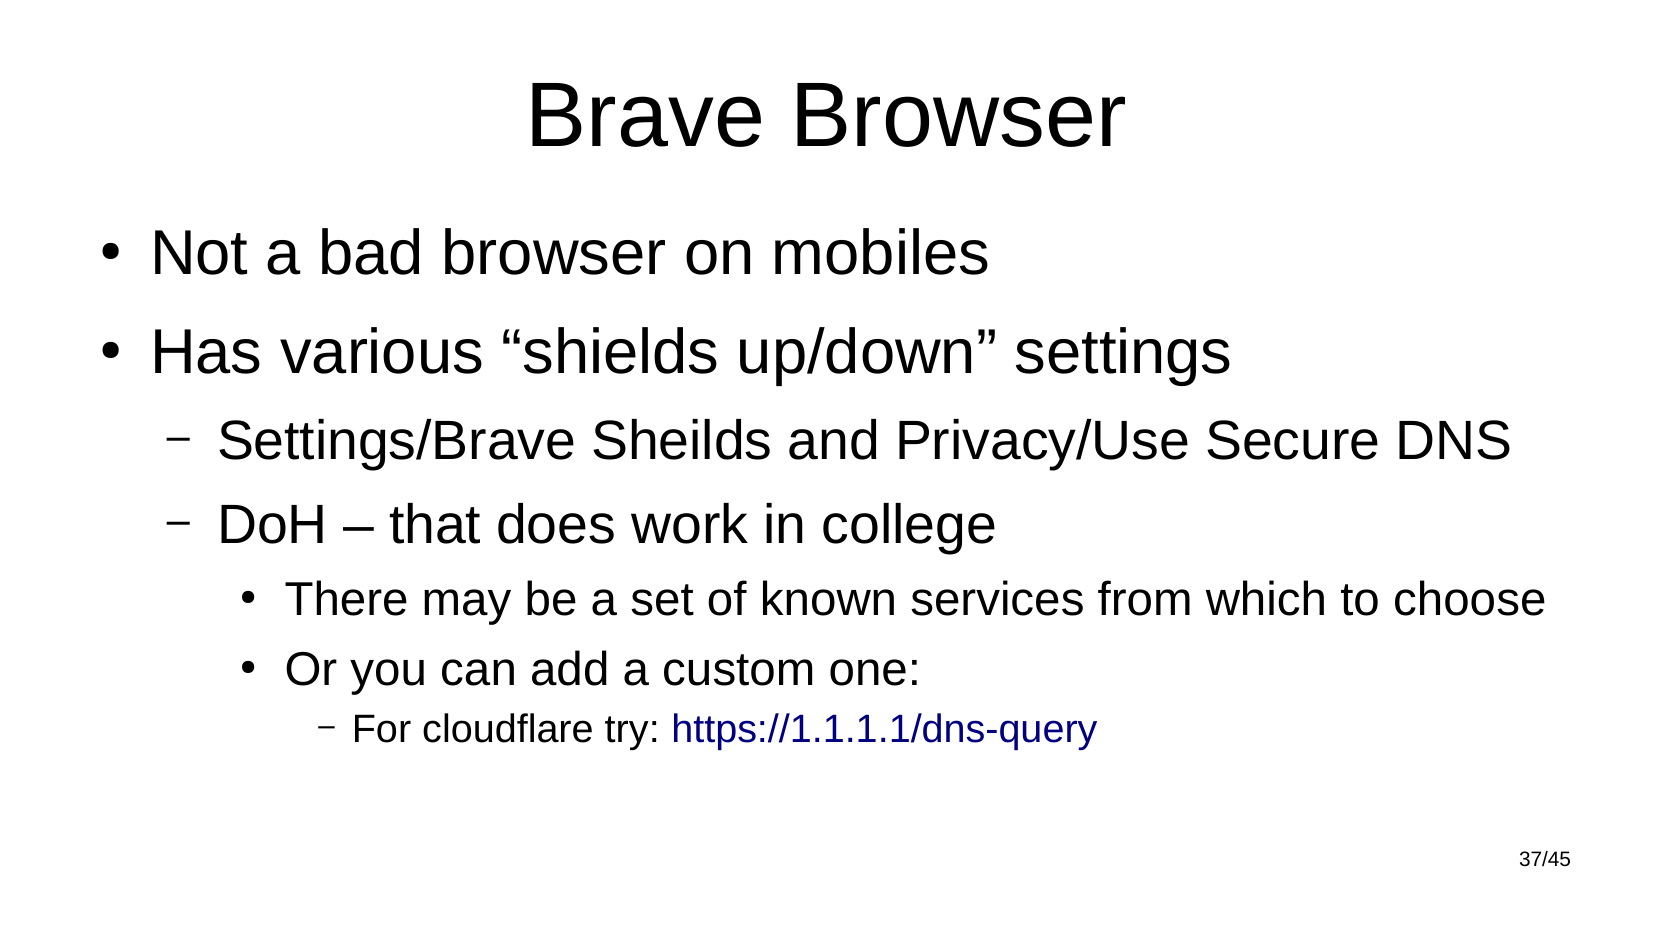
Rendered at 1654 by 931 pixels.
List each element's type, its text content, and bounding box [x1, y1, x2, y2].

list Not a bad browser on mobiles Has various “shields up/down” settings Settings/Brave Sheilds and Privacy/Use Secure DNS DoH – that does work in college There may be a set of known services from which to choose Or you can add a custom one: For cloudflare try: https://1.1.1.1/dns-query [82, 217, 1571, 758]
title Brave Browser [82, 37, 1571, 193]
